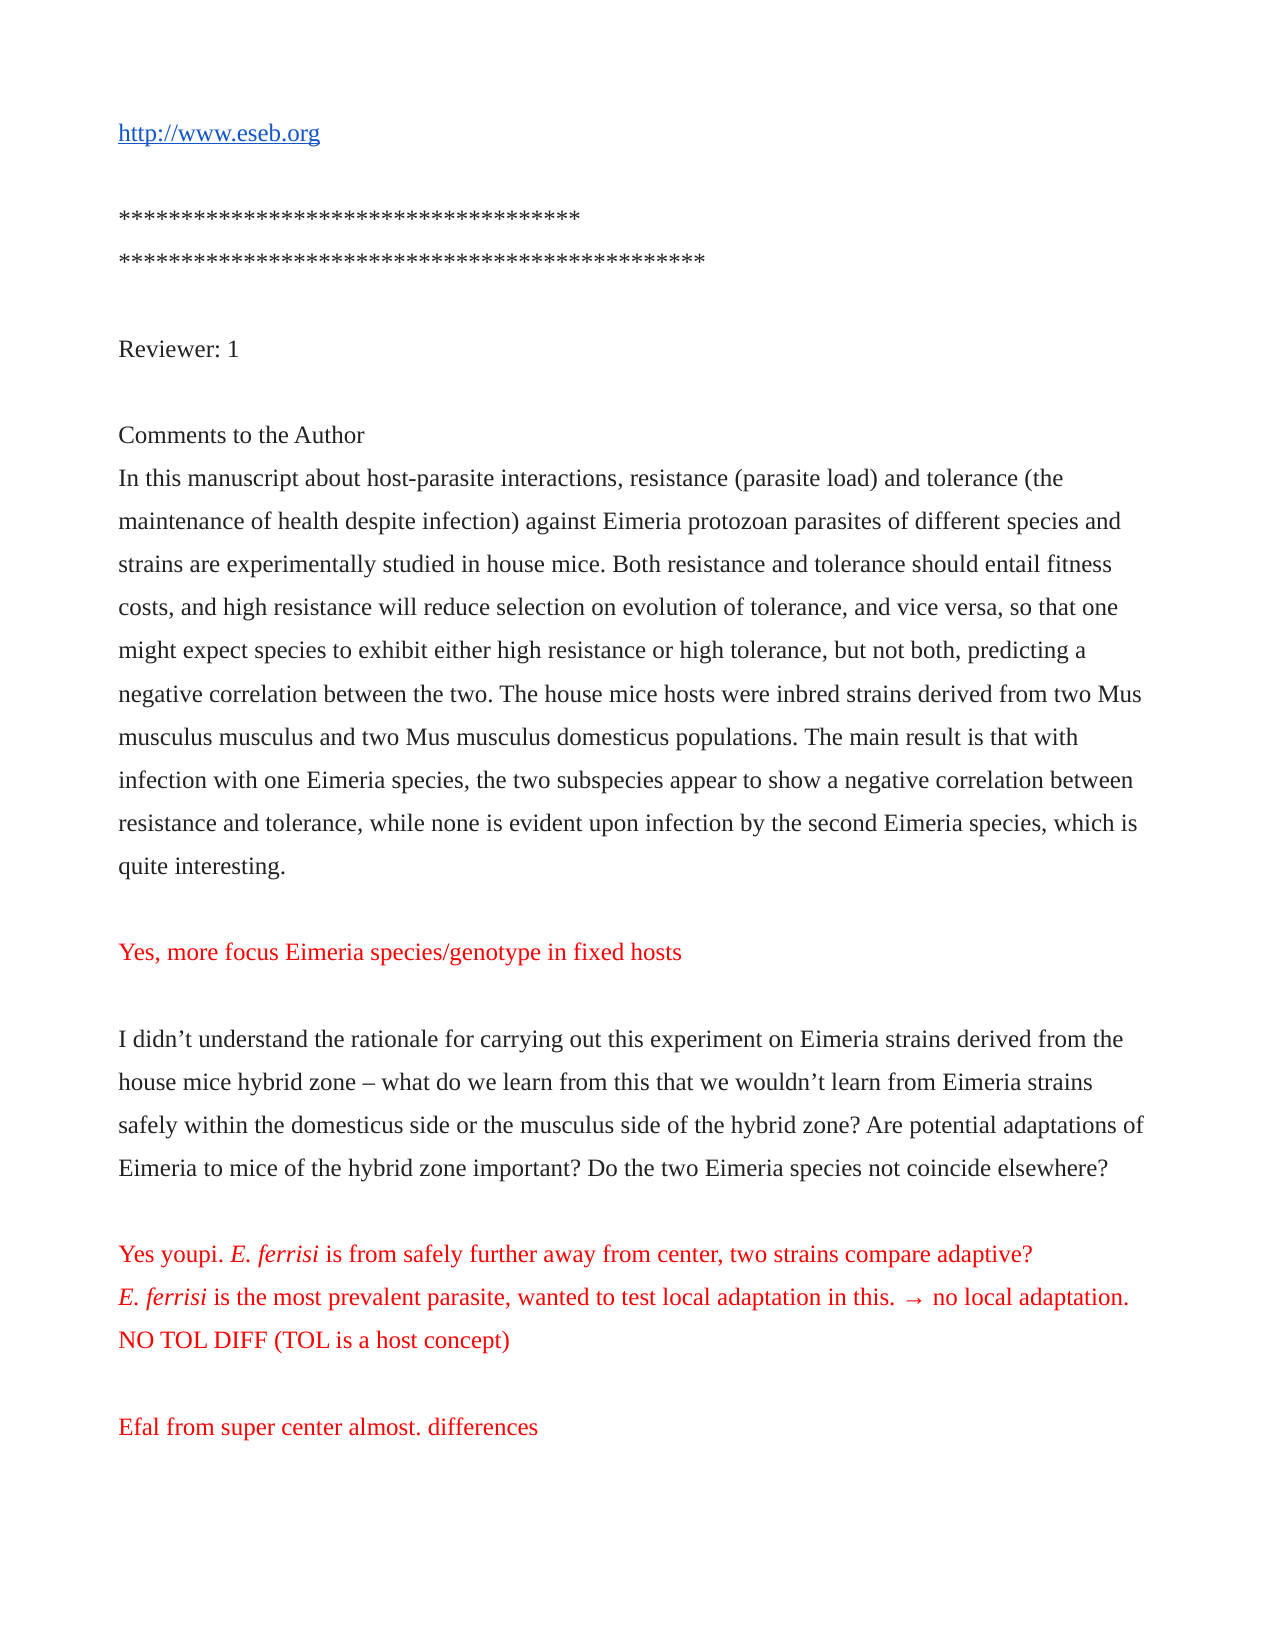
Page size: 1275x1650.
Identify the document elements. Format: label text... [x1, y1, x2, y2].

text E. ferrisi is the most prevalent parasite, wanted to test local adaptation in this. → no local adaptation. [118, 1282, 1157, 1311]
text NO TOL DIFF (TOL is a host concept) [118, 1326, 1157, 1354]
text Yes youpi. E. ferrisi is from safely further away from center, two strains compare adaptive? [118, 1239, 1157, 1268]
text Yes, more focus Eimeria species/genotype in fixed hosts I didn’t understand the rationale for carrying out this experiment on Eimeria strains derived from the house mice hybrid zone – what do we learn from this that we wouldn’t learn from Eimeria strains safely within the domesticus side or the musculus side of the hybrid zone? Are potential adaptations of Eimeria to mice of the hybrid zone important? Do the two Eimeria species not coincide elsewhere? [118, 937, 1157, 1225]
text Efal from super center almost. differences [118, 1412, 1157, 1441]
text http://www.eseb.org ************************************* *********************************************** Reviewer: 1 Comments to the Author In this manuscript about host-parasite interactions, resistance (parasite load) and tolerance (the maintenance of health despite infection) against Eimeria protozoan parasites of different species and strains are experimentally studied in house mice. Both resistance and tolerance should entail fitness costs, and high resistance will reduce selection on evolution of tolerance, and vice versa, so that one might expect species to exhibit either high resistance or high tolerance, but not both, predicting a negative correlation between the two. The house mice hosts were inbred strains derived from two Mus musculus musculus and two Mus musculus domesticus populations. The main result is that with infection with one Eimeria species, the two subspecies appear to show a negative correlation between resistance and tolerance, while none is evident upon infection by the second Eimeria species, which is quite interesting. [118, 118, 1157, 880]
